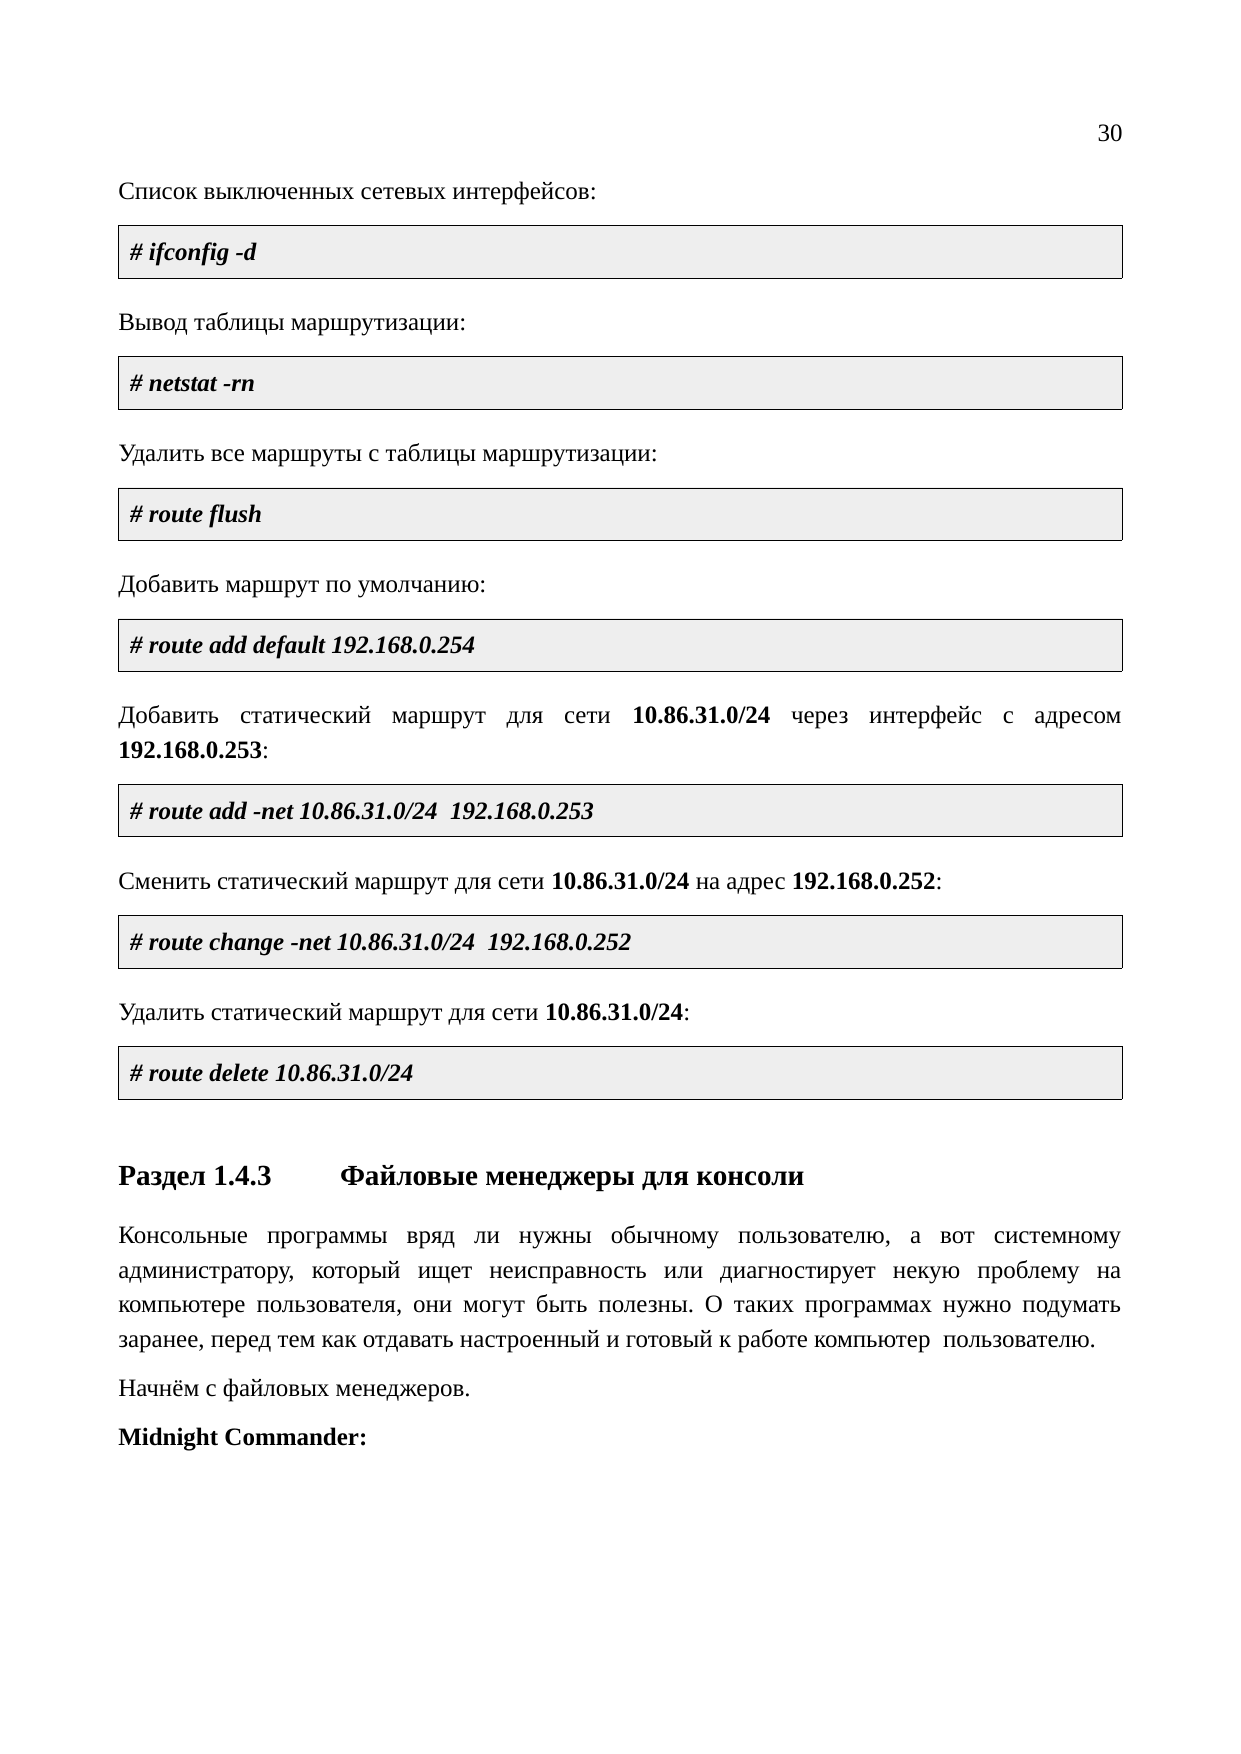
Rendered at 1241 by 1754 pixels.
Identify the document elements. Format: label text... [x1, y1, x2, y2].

text # ifconfig -d [119, 226, 1122, 278]
text Начнём с файловых менеджеров. [118, 1373, 1122, 1402]
subtitle Файловые менеджеры для консоли [118, 1158, 1122, 1191]
text Midnight Commander: [118, 1422, 1122, 1451]
text Добавить статический маршрут для сети 10.86.31.0/24 через интерфейс с адресом 192.168.0.253: [118, 701, 1122, 764]
text Добавить маршрут по умолчанию: [118, 569, 1122, 598]
text # route add default 192.168.0.254 [119, 620, 1122, 671]
text Консольные программы вряд ли нужны обычному пользователю, а вот системному администратору, который ищет неисправность или диагностирует некую проблему на компьютере пользователя, они могут быть полезны. О таких программах нужно подумать заранее, перед тем как отдавать настроенный и готовый к работе компьютер пользователю. [118, 1221, 1122, 1353]
text # netstat -rn [119, 357, 1122, 409]
text # route add -net 10.86.31.0/24 192.168.0.253 [119, 785, 1122, 836]
text Вывод таблицы маршрутизации: [118, 307, 1122, 336]
text # route flush [119, 489, 1122, 540]
text Сменить статический маршрут для сети 10.86.31.0/24 на адрес 192.168.0.252: [118, 866, 1122, 895]
text Список выключенных сетевых интерфейсов: [118, 176, 1122, 205]
text Удалить статический маршрут для сети 10.86.31.0/24: [118, 997, 1122, 1026]
text # route change -net 10.86.31.0/24 192.168.0.252 [119, 916, 1122, 968]
text Удалить все маршруты с таблицы маршрутизации: [118, 438, 1122, 467]
text # route delete 10.86.31.0/24 [119, 1047, 1122, 1099]
